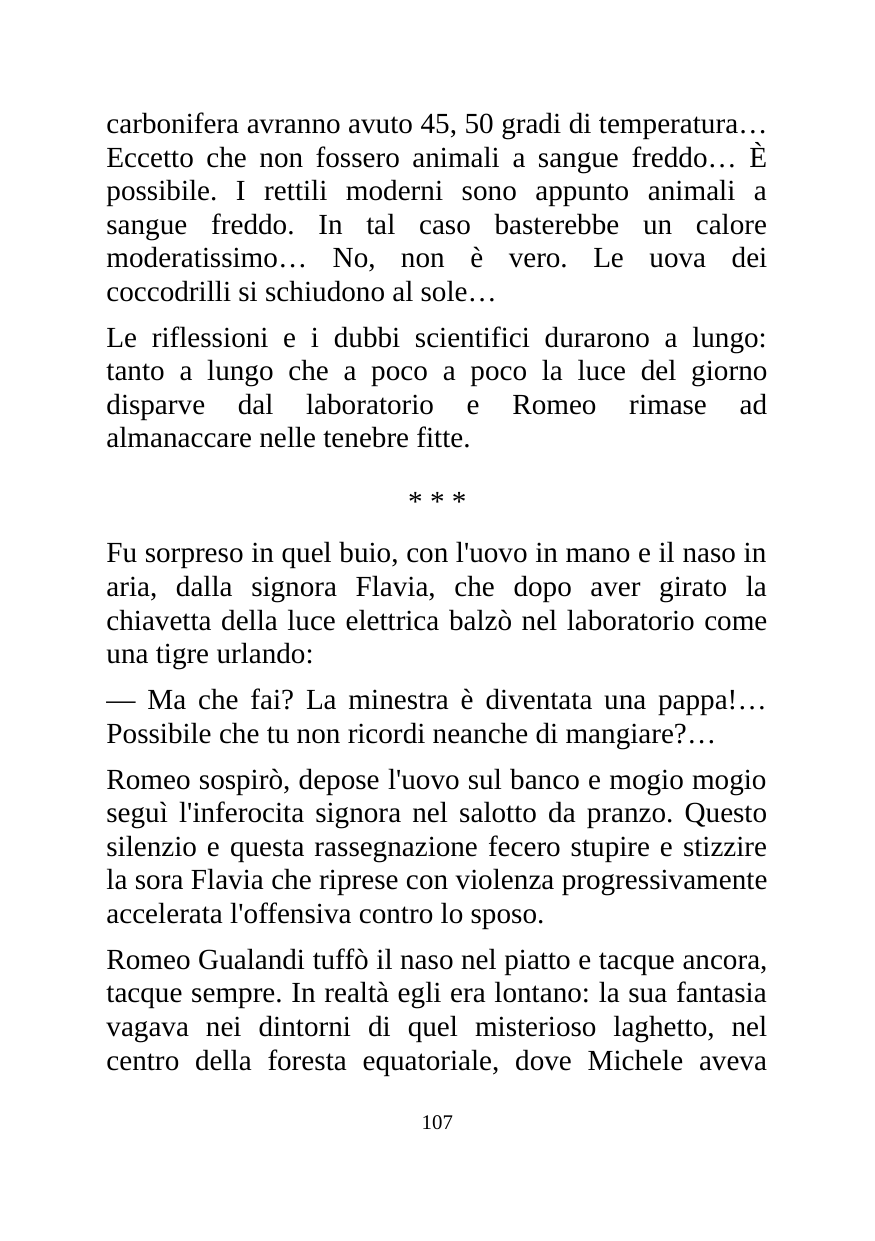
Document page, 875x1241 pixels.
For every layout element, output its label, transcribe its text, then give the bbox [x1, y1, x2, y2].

text carbonifera avranno avuto 45, 50 gradi di temperatura… Eccetto che non fossero animali a sangue freddo… È possibile. I rettili moderni sono appunto animali a sangue freddo. In tal caso basterebbe un calore moderatissimo… No, non è vero. Le uova dei coccodrilli si schiudono al sole… [106, 106, 768, 307]
text Romeo Gualandi tuffò il naso nel piatto e tacque ancora, tacque sempre. In realtà egli era lontano: la sua fantasia vagava nei dintorni di quel misterioso laghetto, nel centro della foresta equatoriale, dove Michele aveva [106, 942, 768, 1076]
text Le riflessioni e i dubbi scientifici durarono a lungo: tanto a lungo che a poco a poco la luce del giorno disparve dal laboratorio e Romeo rimase ad almanaccare nelle tenebre fitte. [106, 320, 768, 454]
text — Ma che fai? La minestra è diventata una pappa!… Possibile che tu non ricordi neanche di mangiare?… [106, 682, 768, 749]
text Fu sorpreso in quel buio, con l'uovo in mano e il naso in aria, dalla signora Flavia, che dopo aver girato la chiavetta della luce elettrica balzò nel laboratorio come una tigre urlando: [106, 536, 768, 670]
text * * * [106, 484, 768, 518]
text Romeo sospirò, depose l'uovo sul banco e mogio mogio seguì l'inferocita signora nel salotto da pranzo. Questo silenzio e questa rassegnazione fecero stupire e stizzire la sora Flavia che riprese con violenza progressivamente accelerata l'offensiva contro lo sposo. [106, 762, 768, 929]
